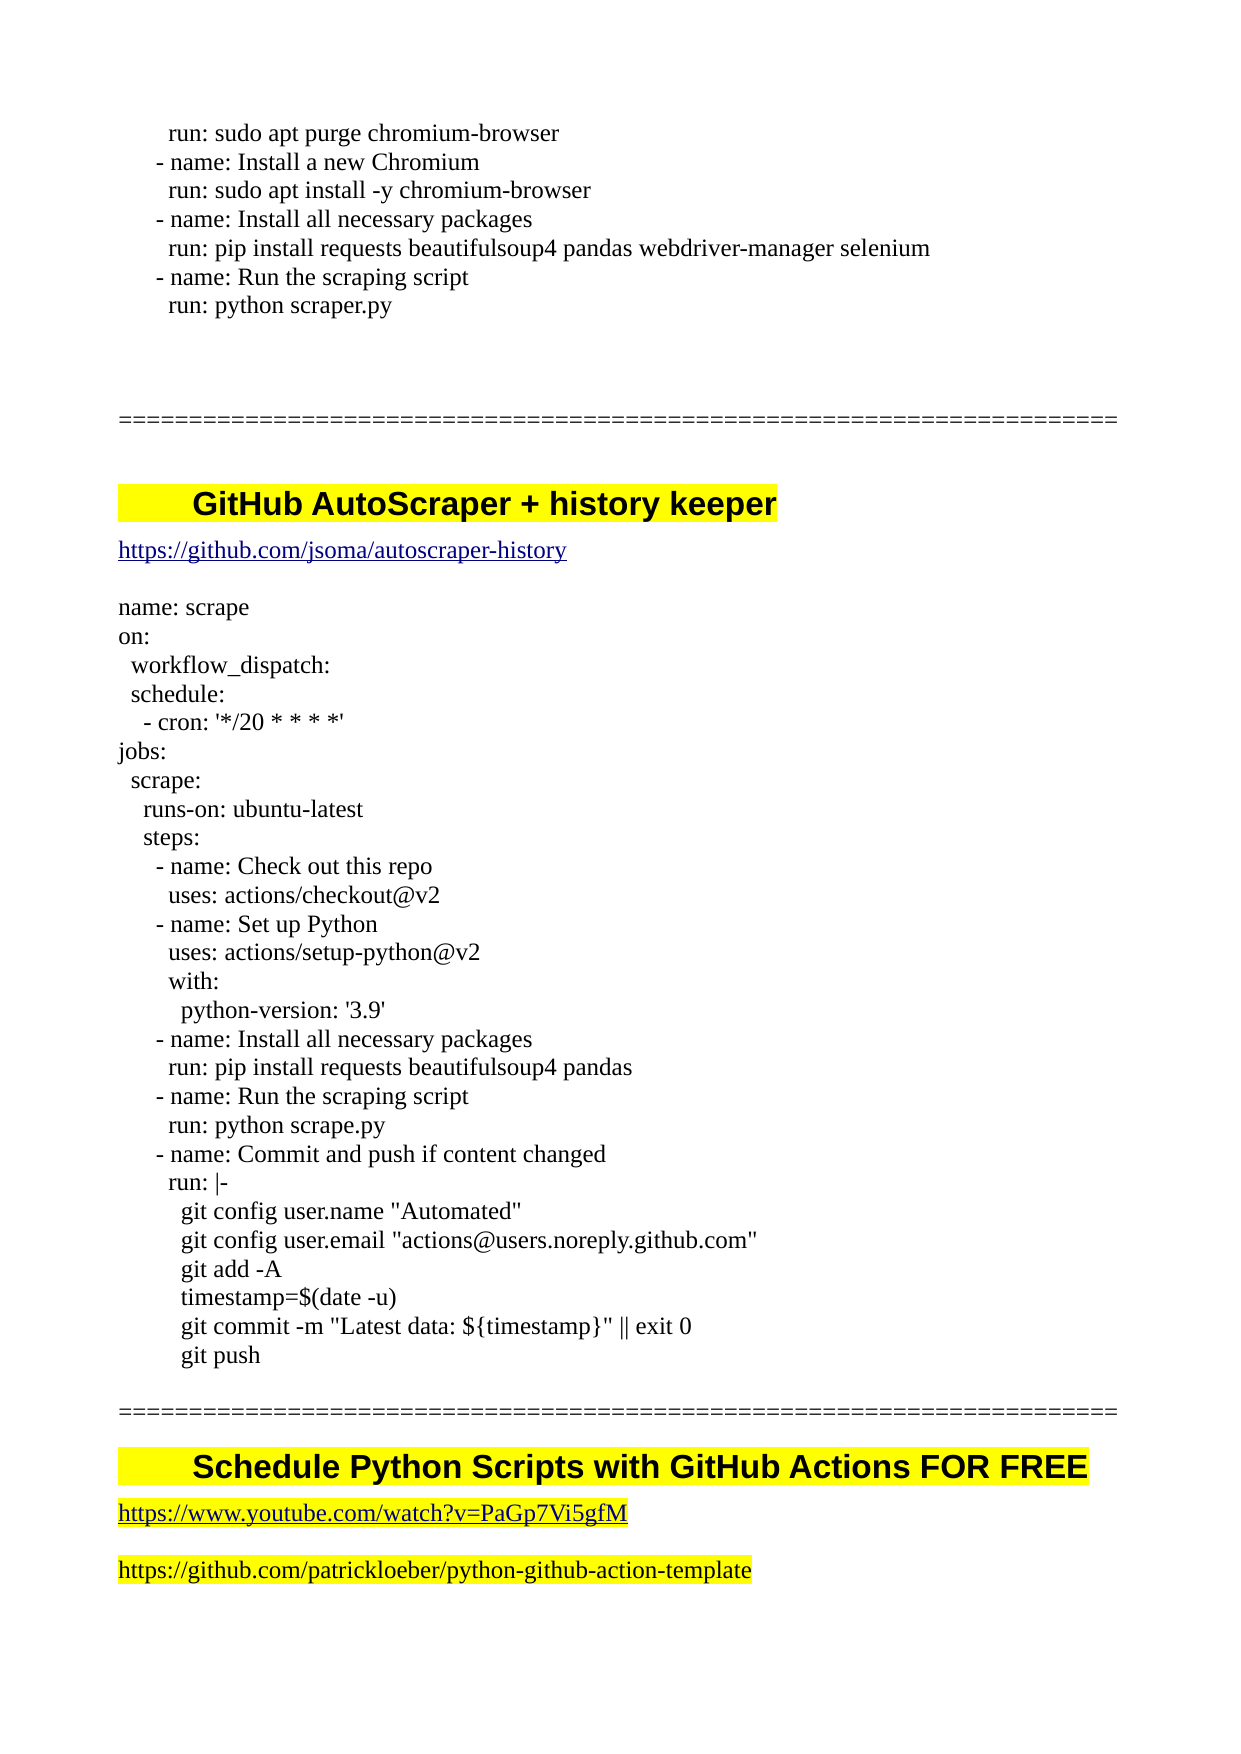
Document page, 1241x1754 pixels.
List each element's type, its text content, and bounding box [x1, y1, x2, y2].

text runs-on: ubuntu-latest [118, 794, 1122, 822]
text run: |- [118, 1167, 1122, 1196]
text git config user.name "Automated" [118, 1196, 1122, 1225]
text - name: Install all necessary packages [118, 1024, 1122, 1052]
text git commit -m "Latest data: ${timestamp}" || exit 0 [118, 1311, 1122, 1340]
text steps: [118, 822, 1122, 851]
text ======================================================================= [118, 1397, 1122, 1426]
text jobs: [118, 736, 1122, 765]
text https://github.com/patrickloeber/python-github-action-template [118, 1555, 1122, 1584]
text - name: Check out this repo [118, 851, 1122, 880]
text scrape: [118, 765, 1122, 794]
text on: [118, 621, 1122, 650]
subtitle GitHub AutoScraper + history keeper [118, 484, 1122, 522]
text - name: Commit and push if content changed [118, 1139, 1122, 1167]
subtitle Schedule Python Scripts with GitHub Actions FOR FREE [118, 1447, 1122, 1485]
text git config user.email "actions@users.noreply.github.com" [118, 1225, 1122, 1254]
text run: pip install requests beautifulsoup4 pandas webdriver-manager selenium [118, 233, 1122, 262]
text schedule: [118, 679, 1122, 707]
text - name: Set up Python [118, 909, 1122, 937]
text workflow_dispatch: [118, 650, 1122, 679]
text python-version: '3.9' [118, 995, 1122, 1024]
text uses: actions/setup-python@v2 [118, 937, 1122, 966]
text name: scrape [118, 592, 1122, 621]
text uses: actions/checkout@v2 [118, 880, 1122, 909]
text - name: Install all necessary packages [118, 204, 1122, 233]
text with: [118, 966, 1122, 995]
text git push [118, 1340, 1122, 1369]
text ======================================================================= [118, 406, 1122, 434]
text run: sudo apt purge chromium-browser [118, 118, 1122, 147]
text - name: Run the scraping script [118, 1081, 1122, 1110]
text https://github.com/jsoma/autoscraper-history [118, 535, 1122, 564]
text git add -A [118, 1254, 1122, 1282]
text - name: Install a new Chromium [118, 147, 1122, 176]
text run: sudo apt install -y chromium-browser [118, 176, 1122, 204]
text run: pip install requests beautifulsoup4 pandas [118, 1052, 1122, 1081]
text - name: Run the scraping script [118, 262, 1122, 291]
text timestamp=$(date -u) [118, 1282, 1122, 1311]
text run: python scrape.py [118, 1110, 1122, 1139]
text - cron: '*/20 * * * *' [118, 707, 1122, 736]
text https://www.youtube.com/watch?v=PaGp7Vi5gfM [118, 1498, 1122, 1527]
text run: python scraper.py [118, 291, 1122, 319]
